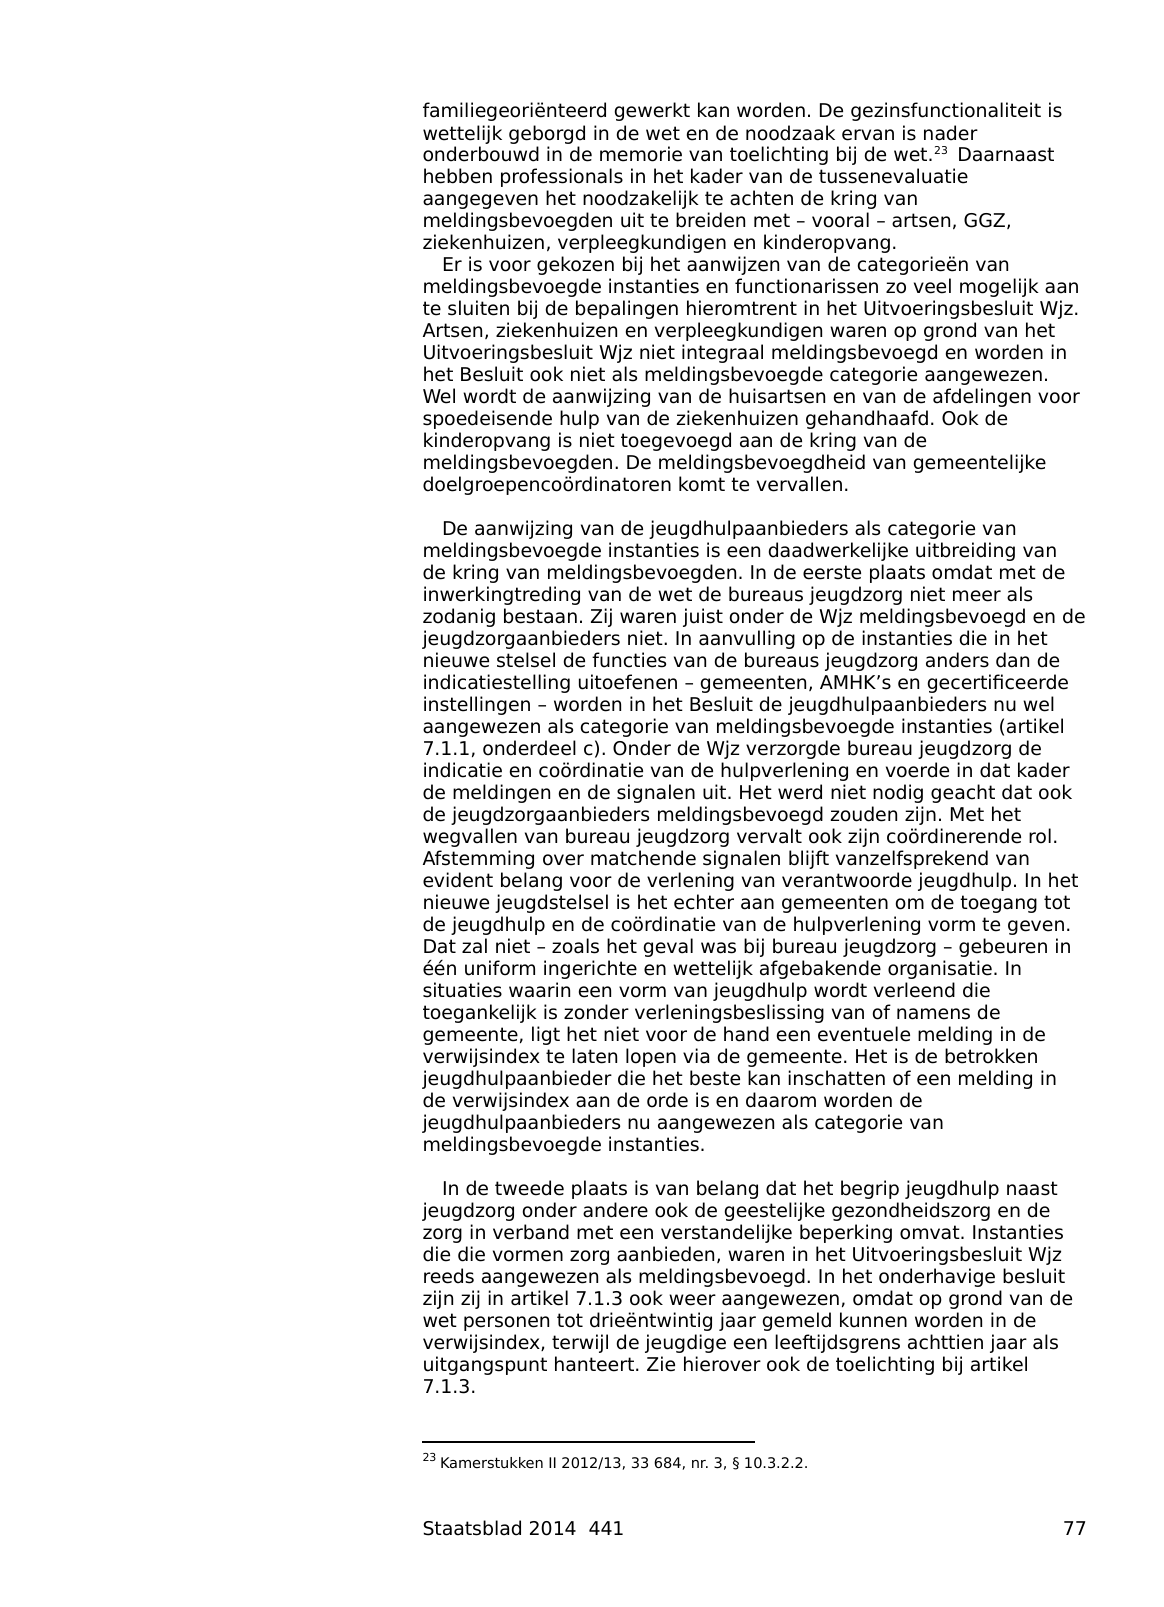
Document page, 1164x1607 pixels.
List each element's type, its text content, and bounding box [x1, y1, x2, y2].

text Kamerstukken II 2012/13, 33 684, nr. 3, § 10.3.2.2. [422, 1451, 1087, 1473]
text In de tweede plaats is van belang dat het begrip jeugdhulp naast jeugdzorg onder andere ook de geestelijke gezondheidszorg en de zorg in verband met een verstandelijke beperking omvat. Instanties die die vormen zorg aanbieden, waren in het Uitvoeringsbesluit Wjz reeds aangewezen als meldingsbevoegd. In het onderhavige besluit zijn zij in artikel 7.1.3 ook weer aangewezen, omdat op grond van de wet personen tot drieëntwintig jaar gemeld kunnen worden in de verwijsindex, terwijl de jeugdige een leeftijdsgrens achttien jaar als uitgangspunt hanteert. Zie hierover ook de toelichting bij artikel 7.1.3. [422, 1178, 1087, 1398]
text familiegeoriënteerd gewerkt kan worden. De gezinsfunctionaliteit is wettelijk geborgd in de wet en de noodzaak ervan is nader onderbouwd in de memorie van toelichting bij de wet. Daarnaast hebben professionals in het kader van de tussenevaluatie aangegeven het noodzakelijk te achten de kring van meldingsbevoegden uit te breiden met – vooral – artsen, GGZ, ziekenhuizen, verpleegkundigen en kinderopvang. [422, 100, 1087, 254]
text De aanwijzing van de jeugdhulpaanbieders als categorie van meldingsbevoegde instanties is een daadwerkelijke uitbreiding van de kring van meldingsbevoegden. In de eerste plaats omdat met de inwerkingtreding van de wet de bureaus jeugdzorg niet meer als zodanig bestaan. Zij waren juist onder de Wjz meldingsbevoegd en de jeugdzorgaanbieders niet. In aanvulling op de instanties die in het nieuwe stelsel de functies van de bureaus jeugdzorg anders dan de indicatiestelling uitoefenen – gemeenten, AMHK’s en gecertificeerde instellingen – worden in het Besluit de jeugdhulpaanbieders nu wel aangewezen als categorie van meldingsbevoegde instanties (artikel 7.1.1, onderdeel c). Onder de Wjz verzorgde bureau jeugdzorg de indicatie en coördinatie van de hulpverlening en voerde in dat kader de meldingen en de signalen uit. Het werd niet nodig geacht dat ook de jeugdzorgaanbieders meldingsbevoegd zouden zijn. Met het wegvallen van bureau jeugdzorg vervalt ook zijn coördinerende rol. Afstemming over matchende signalen blijft vanzelfsprekend van evident belang voor de verlening van verantwoorde jeugdhulp. In het nieuwe jeugdstelsel is het echter aan gemeenten om de toegang tot de jeugdhulp en de coördinatie van de hulpverlening vorm te geven. Dat zal niet – zoals het geval was bij bureau jeugdzorg – gebeuren in één uniform ingerichte en wettelijk afgebakende organisatie. In situaties waarin een vorm van jeugdhulp wordt verleend die toegankelijk is zonder verleningsbeslissing van of namens de gemeente, ligt het niet voor de hand een eventuele melding in de verwijsindex te laten lopen via de gemeente. Het is de betrokken jeugdhulpaanbieder die het beste kan inschatten of een melding in de verwijsindex aan de orde is en daarom worden de jeugdhulpaanbieders nu aangewezen als categorie van meldingsbevoegde instanties. [422, 518, 1087, 1156]
text Er is voor gekozen bij het aanwijzen van de categorieën van meldingsbevoegde instanties en functionarissen zo veel mogelijk aan te sluiten bij de bepalingen hieromtrent in het Uitvoeringsbesluit Wjz. Artsen, ziekenhuizen en verpleegkundigen waren op grond van het Uitvoeringsbesluit Wjz niet integraal meldingsbevoegd en worden in het Besluit ook niet als meldingsbevoegde categorie aangewezen. Wel wordt de aanwijzing van de huisartsen en van de afdelingen voor spoedeisende hulp van de ziekenhuizen gehandhaafd. Ook de kinderopvang is niet toegevoegd aan de kring van de meldingsbevoegden. De meldingsbevoegdheid van gemeentelijke doelgroepencoördinatoren komt te vervallen. [422, 254, 1087, 496]
